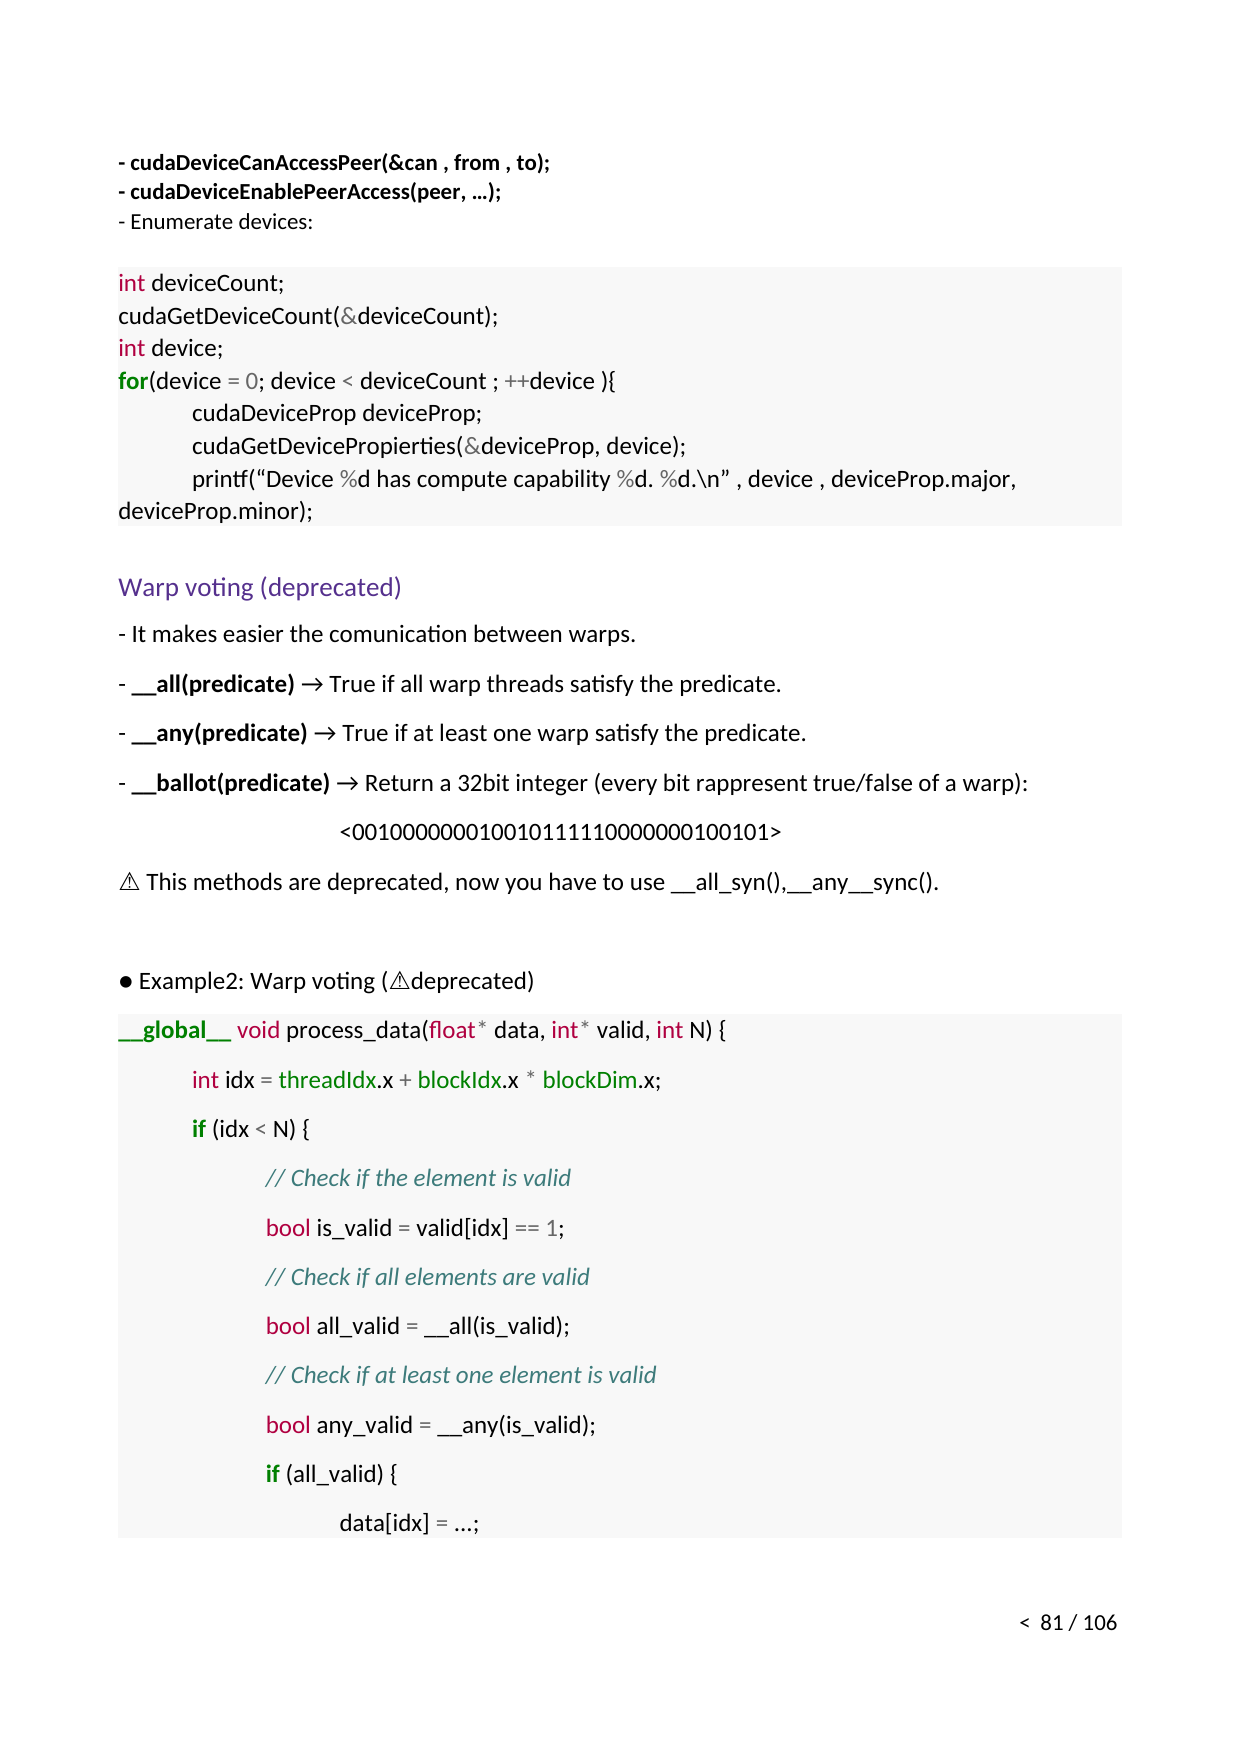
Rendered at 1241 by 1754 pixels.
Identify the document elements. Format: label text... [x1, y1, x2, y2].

text printf(“Device %d has compute capability %d. %d.\n” , device , deviceProp.major, deviceProp.minor); [118, 463, 1122, 526]
text - __ballot(predicate) → Return a 32bit integer (every bit rappresent true/false of a warp): [118, 767, 1122, 797]
text cudaGetDevicePropierties(&deviceProp, device); [118, 430, 1122, 461]
text - __any(predicate) → True if at least one warp satisfy the predicate. [118, 717, 1122, 748]
text for(device = 0; device < deviceCount ; ++device ){ [118, 365, 1122, 396]
text - It makes easier the comunication between warps. [118, 618, 1122, 649]
text int idx = threadIdx.x + blockIdx.x * blockDim.x; [118, 1064, 1122, 1094]
text int deviceCount; [118, 267, 1122, 298]
text if (idx < N) { [118, 1113, 1122, 1144]
text cudaDeviceProp deviceProp; [118, 398, 1122, 428]
text // Check if all elements are valid [118, 1261, 1122, 1291]
text cudaGetDeviceCount(&deviceCount); [118, 300, 1122, 330]
text __global__ void process_data(float* data, int* valid, int N) { [118, 1014, 1122, 1045]
text ⚠ This methods are deprecated, now you have to use __all_syn(),__any__sync(). [118, 866, 1122, 897]
text if (all_valid) { [118, 1458, 1122, 1488]
text - cudaDeviceCanAccessPeer(&can , from , to); [118, 148, 1122, 176]
text - Enumerate devices: [118, 207, 1122, 235]
text bool any_valid = __any(is_valid); [118, 1409, 1122, 1439]
text <001000000010010111110000000100101> [118, 817, 1122, 847]
text // Check if at least one element is valid [118, 1359, 1122, 1390]
text // Check if the element is valid [118, 1162, 1122, 1193]
text bool all_valid = __all(is_valid); [118, 1310, 1122, 1341]
text - cudaDeviceEnablePeerAccess(peer, …); [118, 177, 1122, 206]
text bool is_valid = valid[idx] == 1; [118, 1212, 1122, 1242]
text data[idx] = ...; [118, 1507, 1122, 1538]
text int device; [118, 332, 1122, 363]
text - __all(predicate) → True if all warp threads satisfy the predicate. [118, 668, 1122, 698]
text ● Example2: Warp voting (⚠deprecated) [118, 965, 1122, 996]
subtitle Warp voting (deprecated) [118, 570, 1122, 603]
